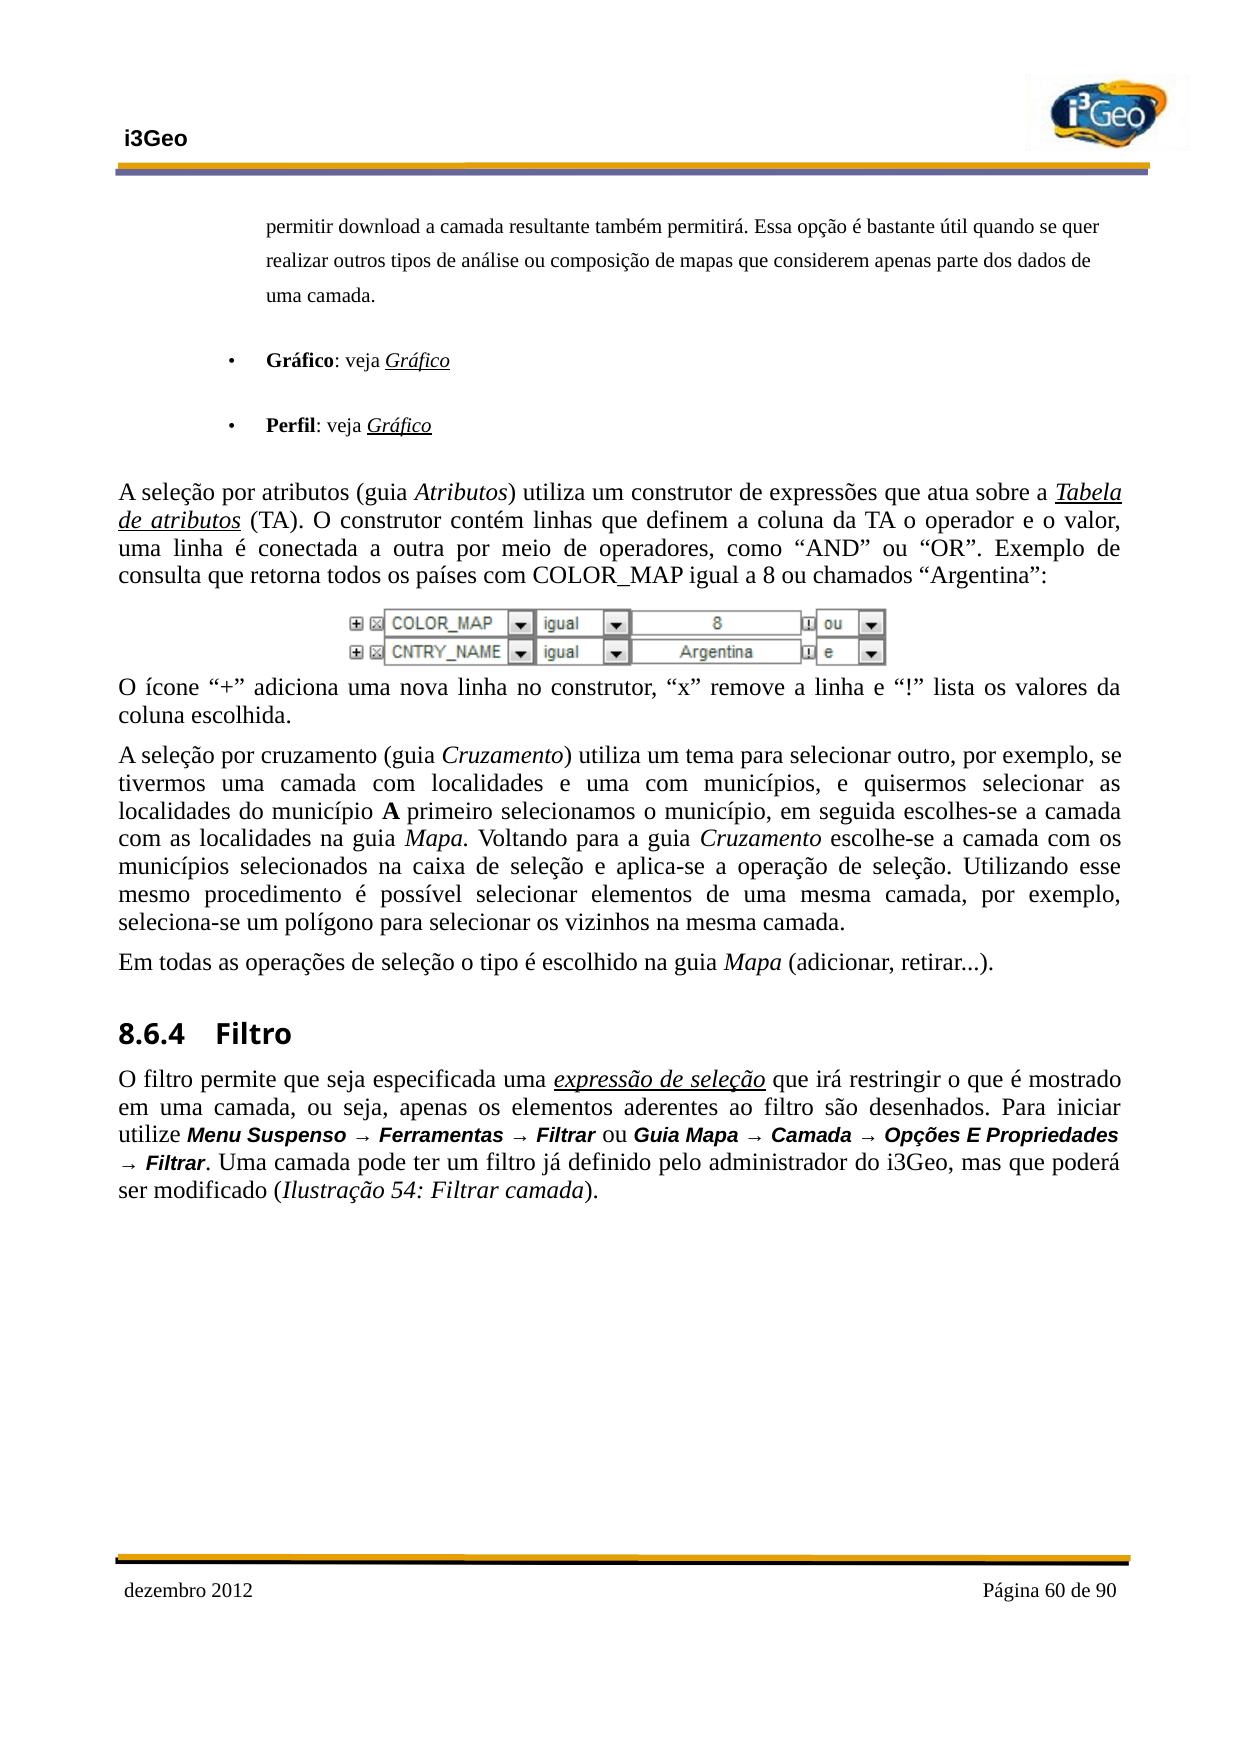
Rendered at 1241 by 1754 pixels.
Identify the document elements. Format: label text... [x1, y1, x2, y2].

text O filtro permite que seja especificada uma expressão de seleção que irá restringir o que é mostrado em uma camada, ou seja, apenas os elementos aderentes ao filtro são desenhados. Para iniciar utilize menu suspenso → ferramentas → filtrar ou guia mapa → camada → opções e propriedades → filtrar. Uma camada pode ter um filtro já definido pelo administrador do i3Geo, mas que poderá ser modificado (Ilustração 54: Filtrar camada). [118, 1065, 1122, 1204]
subtitle Filtro [118, 1013, 1122, 1053]
list permitir download a camada resultante também permitirá. Essa opção é bastante útil quando se quer realizar outros tipos de análise ou composição de mapas que considerem apenas parte dos dados de uma camada. [228, 214, 1122, 307]
picture [345, 601, 895, 674]
list Perfil: veja Gráfico [228, 413, 1122, 437]
list Gráfico: veja Gráfico [228, 349, 1122, 372]
text A seleção por cruzamento (guia Cruzamento) utiliza um tema para selecionar outro, por exemplo, se tivermos uma camada com localidades e uma com municípios, e quisermos selecionar as localidades do município A primeiro selecionamos o município, em seguida escolhes-se a camada com as localidades na guia Mapa. Voltando para a guia Cruzamento escolhe-se a camada com os municípios selecionados na caixa de seleção e aplica-se a operação de seleção. Utilizando esse mesmo procedimento é possível selecionar elementos de uma mesma camada, por exemplo, seleciona-se um polígono para selecionar os vizinhos na mesma camada. [118, 741, 1122, 935]
text A seleção por atributos (guia Atributos) utiliza um construtor de expressões que atua sobre a Tabela de atributos (TA). O construtor contém linhas que definem a coluna da TA o operador e o valor, uma linha é conectada a outra por meio de operadores, como “AND” ou “OR”. Exemplo de consulta que retorna todos os países com COLOR_MAP igual a 8 ou chamados “Argentina”: [118, 478, 1122, 589]
picture [1025, 74, 1191, 151]
text O ícone “+” adiciona uma nova linha no construtor, “x” remove a linha e “!” lista os valores da coluna escolhida. [118, 674, 1122, 729]
text Em todas as operações de seleção o tipo é escolhido na guia Mapa (adicionar, retirar...). [118, 948, 1122, 976]
